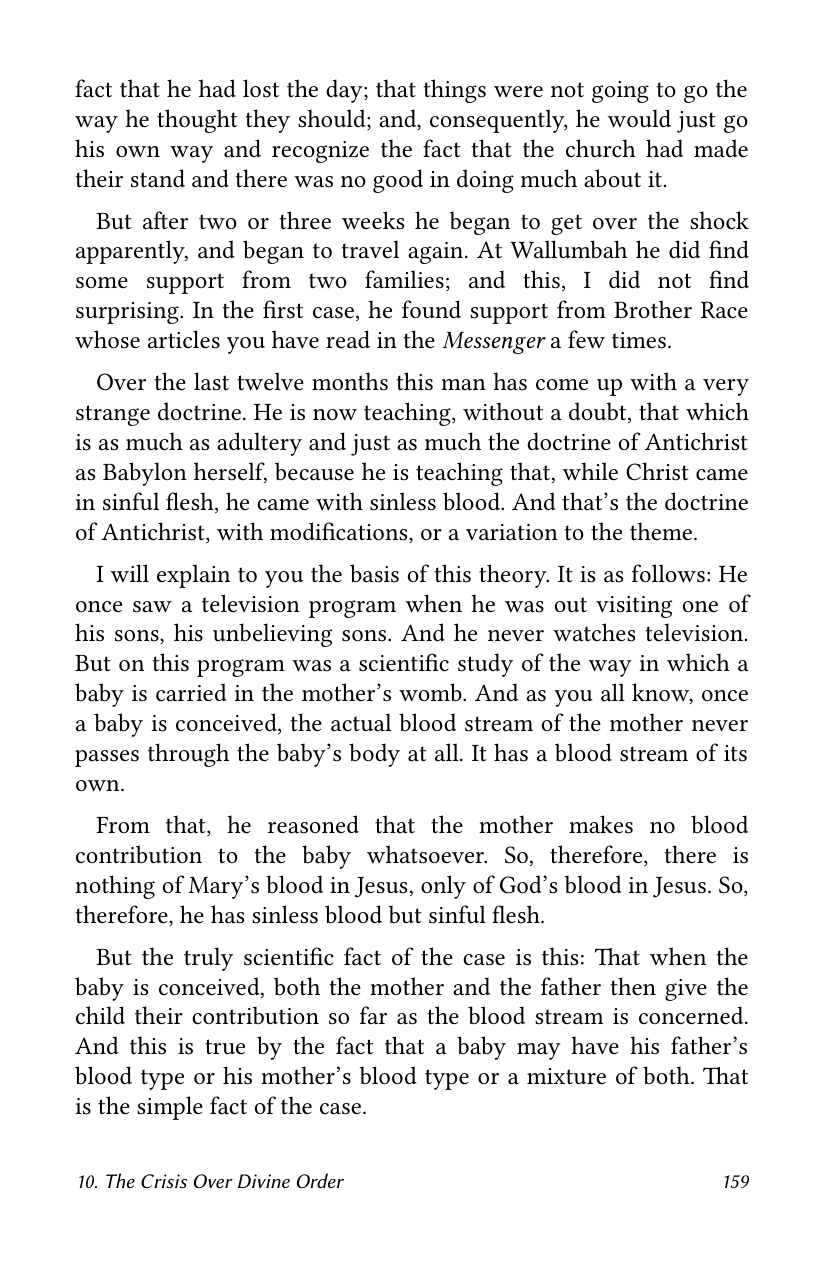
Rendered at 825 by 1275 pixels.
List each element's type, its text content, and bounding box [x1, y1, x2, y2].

text But after two or three weeks he began to get over the shock apparently, and began to travel again. At Wallumbah he did find some support from two families; and this, I did not find surprising. In the first case, he found support from Brother Race whose articles you have read in the Messenger a few times. [75, 207, 750, 355]
text Over the last twelve months this man has come up with a very strange doctrine. He is now teaching, without a doubt, that which is as much as adultery and just as much the doctrine of Antichrist as Babylon herself, because he is teaching that, while Christ came in sinful flesh, he came with sinless blood. And that’s the doctrine of Antichrist, with modifications, or a variation to the theme. [75, 368, 750, 546]
text fact that he had lost the day; that things were not going to go the way he thought they should; and, consequently, he would just go his own way and recognize the fact that the church had made their stand and there was no good in doing much about it. [75, 75, 750, 193]
text From that, he reasoned that the mother makes no blood contribution to the baby whatsoever. So, therefore, there is nothing of Mary’s blood in Jesus, only of God’s blood in Jesus. So, therefore, he has sinless blood but sinful flesh. [75, 811, 750, 929]
text But the truly scientific fact of the case is this: That when the baby is conceived, both the mother and the father then give the child their contribution so far as the blood stream is concerned. And this is true by the fact that a baby may have his father’s blood type or his mother’s blood type or a mixture of both. That is the simple fact of the case. [75, 943, 750, 1121]
text I will explain to you the basis of this theory. It is as follows: He once saw a television program when he was out visiting one of his sons, his unbelieving sons. And he never watches television. But on this program was a scientific study of the way in which a baby is carried in the mother’s womb. And as you all know, once a baby is conceived, the actual blood stream of the mother never passes through the baby’s body at all. It has a blood stream of its own. [75, 560, 750, 797]
